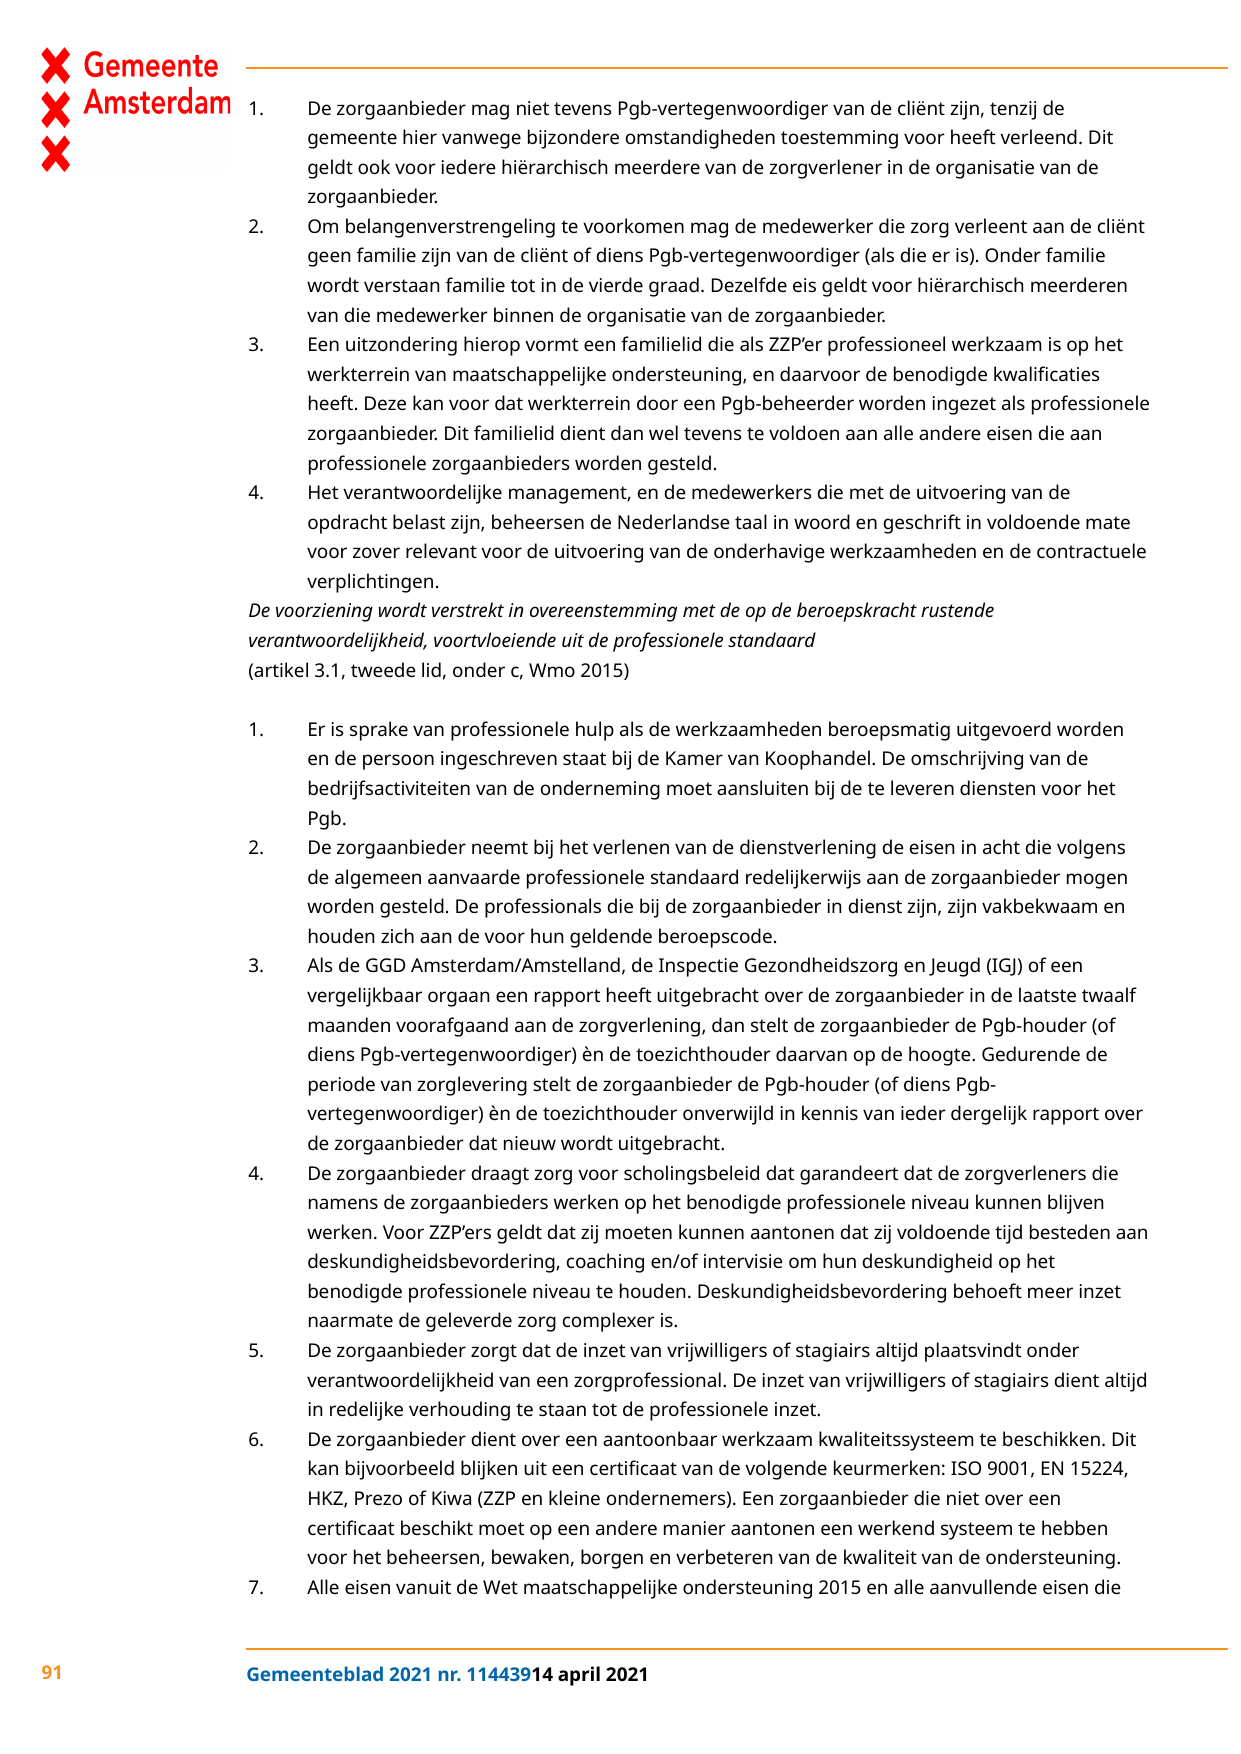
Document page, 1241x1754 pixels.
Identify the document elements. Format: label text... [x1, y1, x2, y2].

list Er is sprake van professionele hulp als de werkzaamheden beroepsmatig uitgevoerd worden en de persoon ingeschreven staat bij de Kamer van Koophandel. De omschrijving van de bedrijfsactiviteiten van de onderneming moet aansluiten bij de te leveren diensten voor het Pgb. [248, 716, 1152, 831]
list De zorgaanbieder mag niet tevens Pgb-vertegenwoordiger van de cliënt zijn, tenzij de gemeente hier vanwege bijzondere omstandigheden toestemming voor heeft verleend. Dit geldt ook voor iedere hiërarchisch meerdere van de zorgverlener in de organisatie van de zorgaanbieder. [248, 95, 1152, 209]
picture [41, 47, 231, 172]
text De voorziening wordt verstrekt in overeenstemming met de op de beroepskracht rustende verantwoordelijkheid, voortvloeiende uit de professionele standaard [248, 598, 1152, 653]
list Om belangenverstrengeling te voorkomen mag de medewerker die zorg verleent aan de cliënt geen familie zijn van de cliënt of diens Pgb-vertegenwoordiger (als die er is). Onder familie wordt verstaan familie tot in de vierde graad. Dezelfde eis geldt voor hiërarchisch meerderen van die medewerker binnen de organisatie van de zorgaanbieder. [248, 213, 1152, 328]
list Als de GGD Amsterdam/Amstelland, de Inspectie Gezondheidszorg en Jeugd (IGJ) of een vergelijkbaar orgaan een rapport heeft uitgebracht over de zorgaanbieder in de laatste twaalf maanden voorafgaand aan de zorgverlening, dan stelt de zorgaanbieder de Pgb-houder (of diens Pgb-vertegenwoordiger) èn de toezichthouder daarvan op de hoogte. Gedurende de periode van zorglevering stelt de zorgaanbieder de Pgb-houder (of diens Pgb-vertegenwoordiger) èn de toezichthouder onverwijld in kennis van ieder dergelijk rapport over de zorgaanbieder dat nieuw wordt uitgebracht. [248, 953, 1152, 1156]
list Een uitzondering hierop vormt een familielid die als ZZP’er professioneel werkzaam is op het werkterrein van maatschappelijke ondersteuning, en daarvoor de benodigde kwalificaties heeft. Deze kan voor dat werkterrein door een Pgb-beheerder worden ingezet als professionele zorgaanbieder. Dit familielid dient dan wel tevens te voldoen aan alle andere eisen die aan professionele zorgaanbieders worden gesteld. [248, 331, 1152, 476]
list De zorgaanbieder draagt zorg voor scholingsbeleid dat garandeert dat de zorgverleners die namens de zorgaanbieders werken op het benodigde professionele niveau kunnen blijven werken. Voor ZZP’ers geldt dat zij moeten kunnen aantonen dat zij voldoende tijd besteden aan deskundigheidsbevordering, coaching en/of intervisie om hun deskundigheid op het benodigde professionele niveau te houden. Deskundigheidsbevordering behoeft meer inzet naarmate de geleverde zorg complexer is. [248, 1160, 1152, 1333]
list De zorgaanbieder zorgt dat de inzet van vrijwilligers of stagiairs altijd plaatsvindt onder verantwoordelijkheid van een zorgprofessional. De inzet van vrijwilligers of stagiairs dient altijd in redelijke verhouding te staan tot de professionele inzet. [248, 1337, 1152, 1422]
list Het verantwoordelijke management, en de medewerkers die met de uitvoering van de opdracht belast zijn, beheersen de Nederlandse taal in woord en geschrift in voldoende mate voor zover relevant voor de uitvoering van de onderhavige werkzaamheden en de contractuele verplichtingen. [248, 479, 1152, 594]
list Alle eisen vanuit de Wet maatschappelijke ondersteuning 2015 en alle aanvullende eisen die [248, 1574, 1152, 1600]
text (artikel 3.1, tweede lid, onder c, Wmo 2015) [248, 657, 1152, 683]
list De zorgaanbieder neemt bij het verlenen van de dienstverlening de eisen in acht die volgens de algemeen aanvaarde professionele standaard redelijkerwijs aan de zorgaanbieder mogen worden gesteld. De professionals die bij de zorgaanbieder in dienst zijn, zijn vakbekwaam en houden zich aan de voor hun geldende beroepscode. [248, 834, 1152, 949]
list De zorgaanbieder dient over een aantoonbaar werkzaam kwaliteitssysteem te beschikken. Dit kan bijvoorbeeld blijken uit een certificaat van de volgende keurmerken: ISO 9001, EN 15224, HKZ, Prezo of Kiwa (ZZP en kleine ondernemers). Een zorgaanbieder die niet over een certificaat beschikt moet op een andere manier aantonen een werkend systeem te hebben voor het beheersen, bewaken, borgen en verbeteren van de kwaliteit van de ondersteuning. [248, 1426, 1152, 1570]
